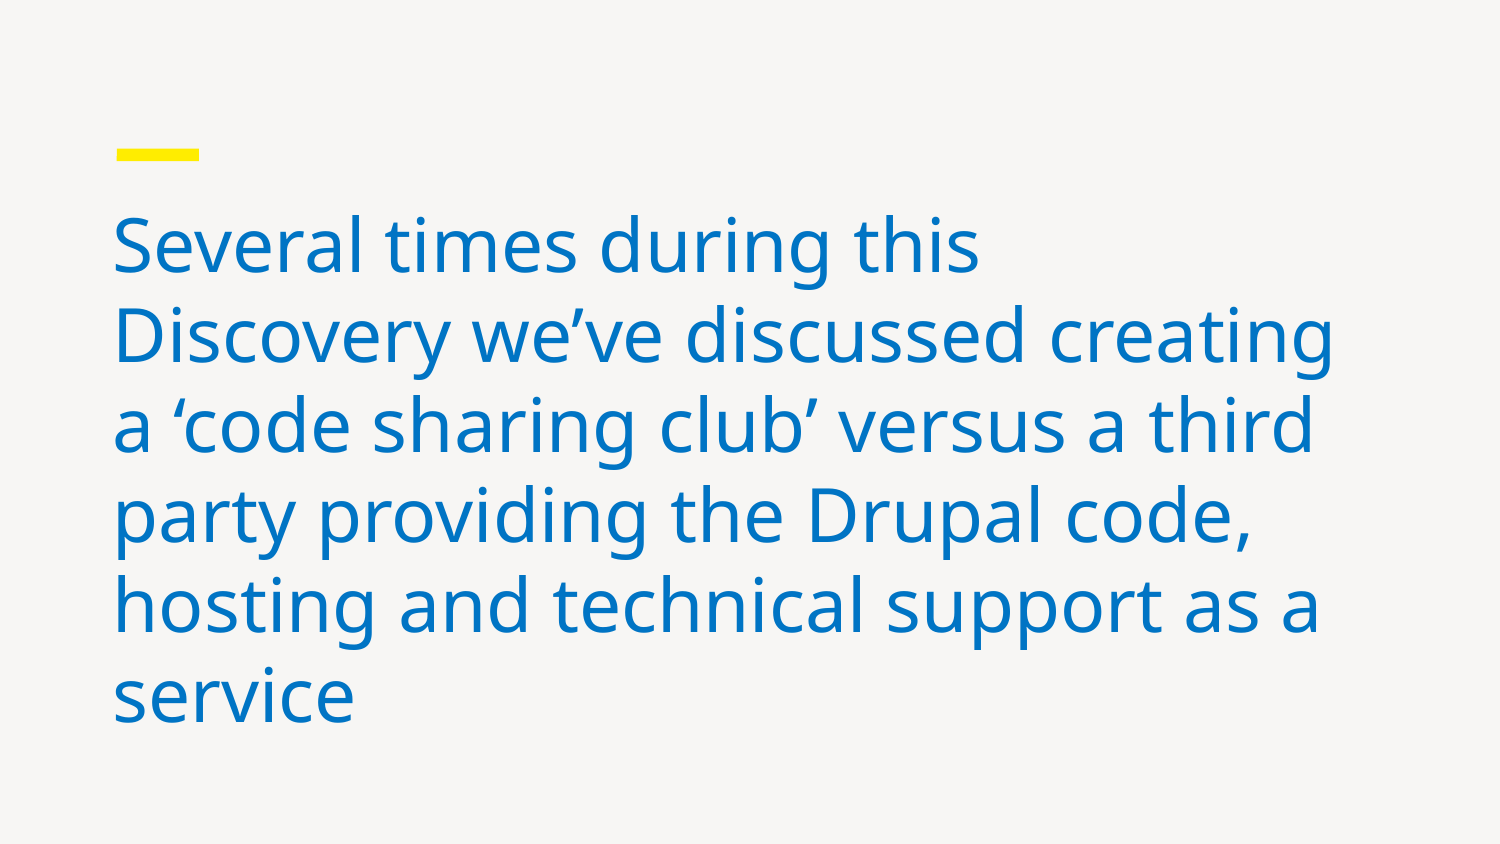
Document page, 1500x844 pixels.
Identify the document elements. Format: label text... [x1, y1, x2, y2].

title Several times during this Discovery we’ve discussed creating a ‘code sharing club’ versus a third party providing the Drupal code, hosting and technical support as a service [112, 197, 1340, 569]
